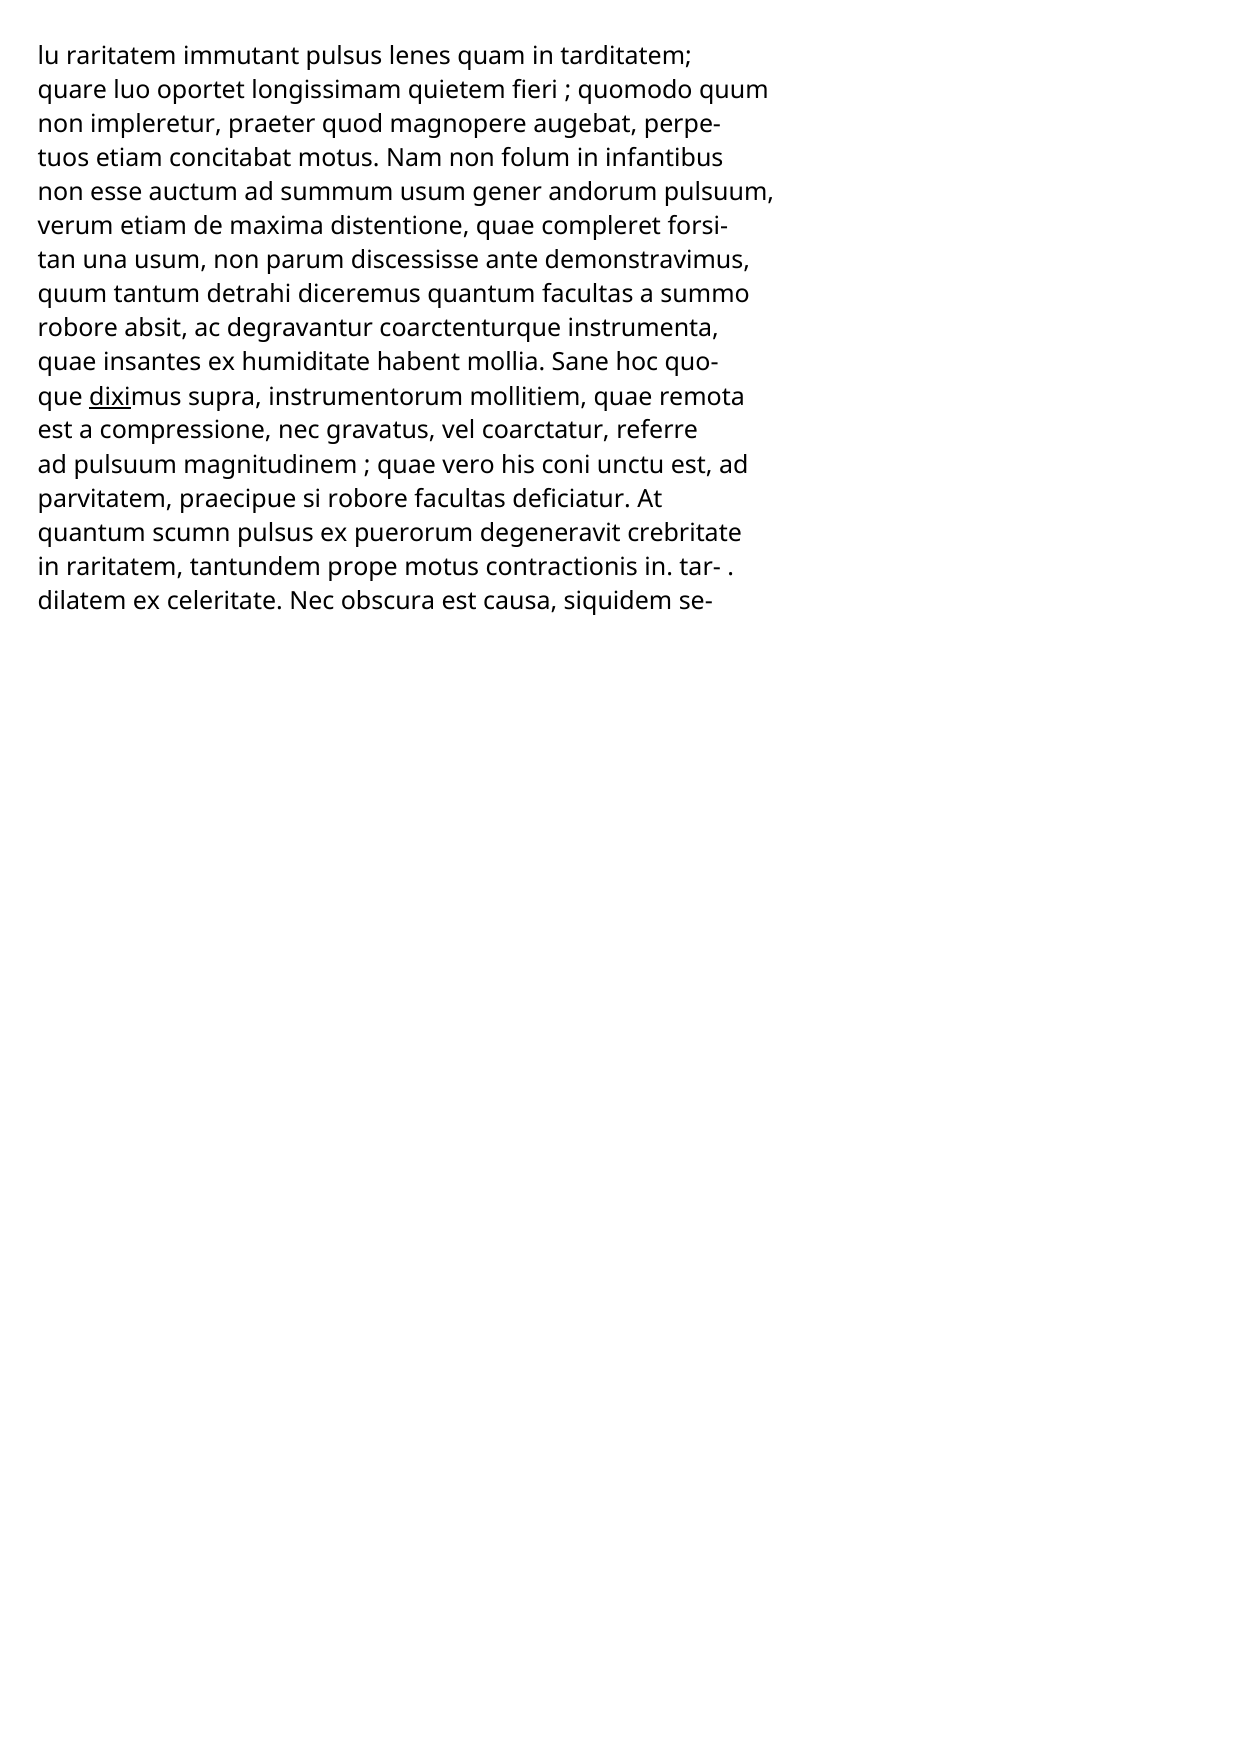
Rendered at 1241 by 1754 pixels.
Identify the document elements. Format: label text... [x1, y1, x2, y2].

text lu raritatem immutant pulsus lenes quam in tarditatem; quare luo oportet longissimam quietem fieri ; quomodo quum non impleretur, praeter quod magnopere augebat, perpe- tuos etiam concitabat motus. Nam non folum in infantibus non esse auctum ad summum usum gener andorum pulsuum, verum etiam de maxima distentione, quae compleret forsi- tan una usum, non parum discessisse ante demonstravimus, quum tantum detrahi diceremus quantum facultas a summo robore absit, ac degravantur coarctenturque instrumenta, quae insantes ex humiditate habent mollia. Sane hoc quo- que diximus supra, instrumentorum mollitiem, quae remota est a compressione, nec gravatus, vel coarctatur, referre ad pulsuum magnitudinem ; quae vero his coni unctu est, ad parvitatem, praecipue si robore facultas deficiatur. At quantum scumn pulsus ex puerorum degeneravit crebritate in raritatem, tantundem prope motus contractionis in. tar- . dilatem ex celeritate. Nec obscura est causa, siquidem se- [37, 37, 1203, 617]
